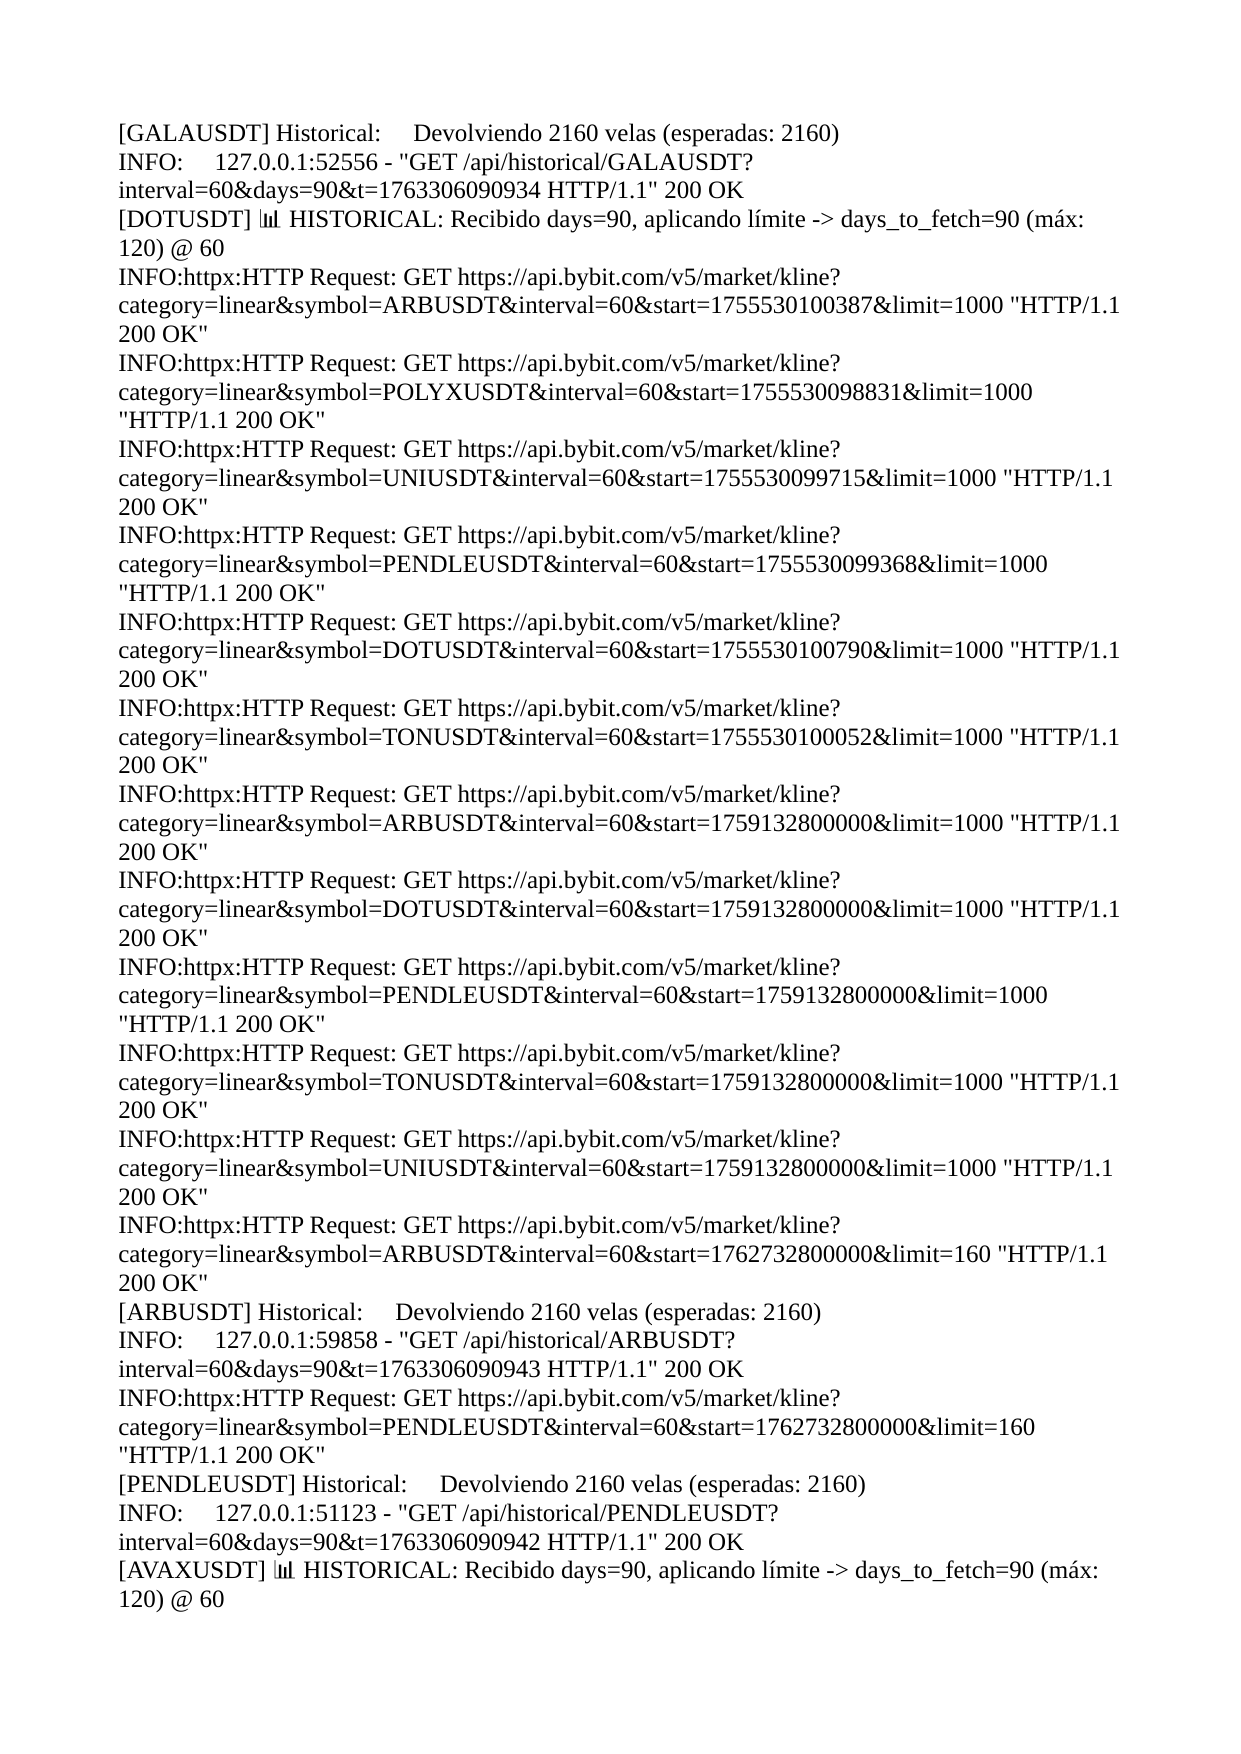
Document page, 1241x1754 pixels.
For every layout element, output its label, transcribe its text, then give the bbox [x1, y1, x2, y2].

text INFO:httpx:HTTP Request: GET https://api.bybit.com/v5/market/kline?category=linear&symbol=POLYXUSDT&interval=60&start=1755530098831&limit=1000 "HTTP/1.1 200 OK" [118, 348, 1122, 434]
text INFO:httpx:HTTP Request: GET https://api.bybit.com/v5/market/kline?category=linear&symbol=DOTUSDT&interval=60&start=1755530100790&limit=1000 "HTTP/1.1 200 OK" [118, 607, 1122, 693]
text INFO:httpx:HTTP Request: GET https://api.bybit.com/v5/market/kline?category=linear&symbol=DOTUSDT&interval=60&start=1759132800000&limit=1000 "HTTP/1.1 200 OK" [118, 866, 1122, 952]
text INFO:httpx:HTTP Request: GET https://api.bybit.com/v5/market/kline?category=linear&symbol=PENDLEUSDT&interval=60&start=1755530099368&limit=1000 "HTTP/1.1 200 OK" [118, 521, 1122, 607]
text [PENDLEUSDT] Historical: ✅ Devolviendo 2160 velas (esperadas: 2160) [118, 1469, 1122, 1498]
text INFO:httpx:HTTP Request: GET https://api.bybit.com/v5/market/kline?category=linear&symbol=ARBUSDT&interval=60&start=1759132800000&limit=1000 "HTTP/1.1 200 OK" [118, 779, 1122, 866]
text INFO:httpx:HTTP Request: GET https://api.bybit.com/v5/market/kline?category=linear&symbol=ARBUSDT&interval=60&start=1762732800000&limit=160 "HTTP/1.1 200 OK" [118, 1211, 1122, 1297]
text [GALAUSDT] Historical: ✅ Devolviendo 2160 velas (esperadas: 2160) [118, 118, 1122, 147]
text INFO:httpx:HTTP Request: GET https://api.bybit.com/v5/market/kline?category=linear&symbol=TONUSDT&interval=60&start=1755530100052&limit=1000 "HTTP/1.1 200 OK" [118, 693, 1122, 779]
text INFO:httpx:HTTP Request: GET https://api.bybit.com/v5/market/kline?category=linear&symbol=TONUSDT&interval=60&start=1759132800000&limit=1000 "HTTP/1.1 200 OK" [118, 1038, 1122, 1124]
text INFO: 127.0.0.1:51123 - "GET /api/historical/PENDLEUSDT?interval=60&days=90&t=1763306090942 HTTP/1.1" 200 OK [118, 1498, 1122, 1556]
text INFO:httpx:HTTP Request: GET https://api.bybit.com/v5/market/kline?category=linear&symbol=PENDLEUSDT&interval=60&start=1759132800000&limit=1000 "HTTP/1.1 200 OK" [118, 952, 1122, 1038]
text INFO: 127.0.0.1:52556 - "GET /api/historical/GALAUSDT?interval=60&days=90&t=1763306090934 HTTP/1.1" 200 OK [118, 147, 1122, 204]
text [DOTUSDT] 📊 HISTORICAL: Recibido days=90, aplicando límite -> days_to_fetch=90 (máx: 120) @ 60 [118, 204, 1122, 262]
text INFO:httpx:HTTP Request: GET https://api.bybit.com/v5/market/kline?category=linear&symbol=ARBUSDT&interval=60&start=1755530100387&limit=1000 "HTTP/1.1 200 OK" [118, 262, 1122, 348]
text [AVAXUSDT] 📊 HISTORICAL: Recibido days=90, aplicando límite -> days_to_fetch=90 (máx: 120) @ 60 [118, 1556, 1122, 1613]
text [ARBUSDT] Historical: ✅ Devolviendo 2160 velas (esperadas: 2160) [118, 1297, 1122, 1326]
text INFO:httpx:HTTP Request: GET https://api.bybit.com/v5/market/kline?category=linear&symbol=UNIUSDT&interval=60&start=1759132800000&limit=1000 "HTTP/1.1 200 OK" [118, 1124, 1122, 1211]
text INFO:httpx:HTTP Request: GET https://api.bybit.com/v5/market/kline?category=linear&symbol=PENDLEUSDT&interval=60&start=1762732800000&limit=160 "HTTP/1.1 200 OK" [118, 1383, 1122, 1469]
text INFO:httpx:HTTP Request: GET https://api.bybit.com/v5/market/kline?category=linear&symbol=UNIUSDT&interval=60&start=1755530099715&limit=1000 "HTTP/1.1 200 OK" [118, 434, 1122, 521]
text INFO: 127.0.0.1:59858 - "GET /api/historical/ARBUSDT?interval=60&days=90&t=1763306090943 HTTP/1.1" 200 OK [118, 1326, 1122, 1383]
